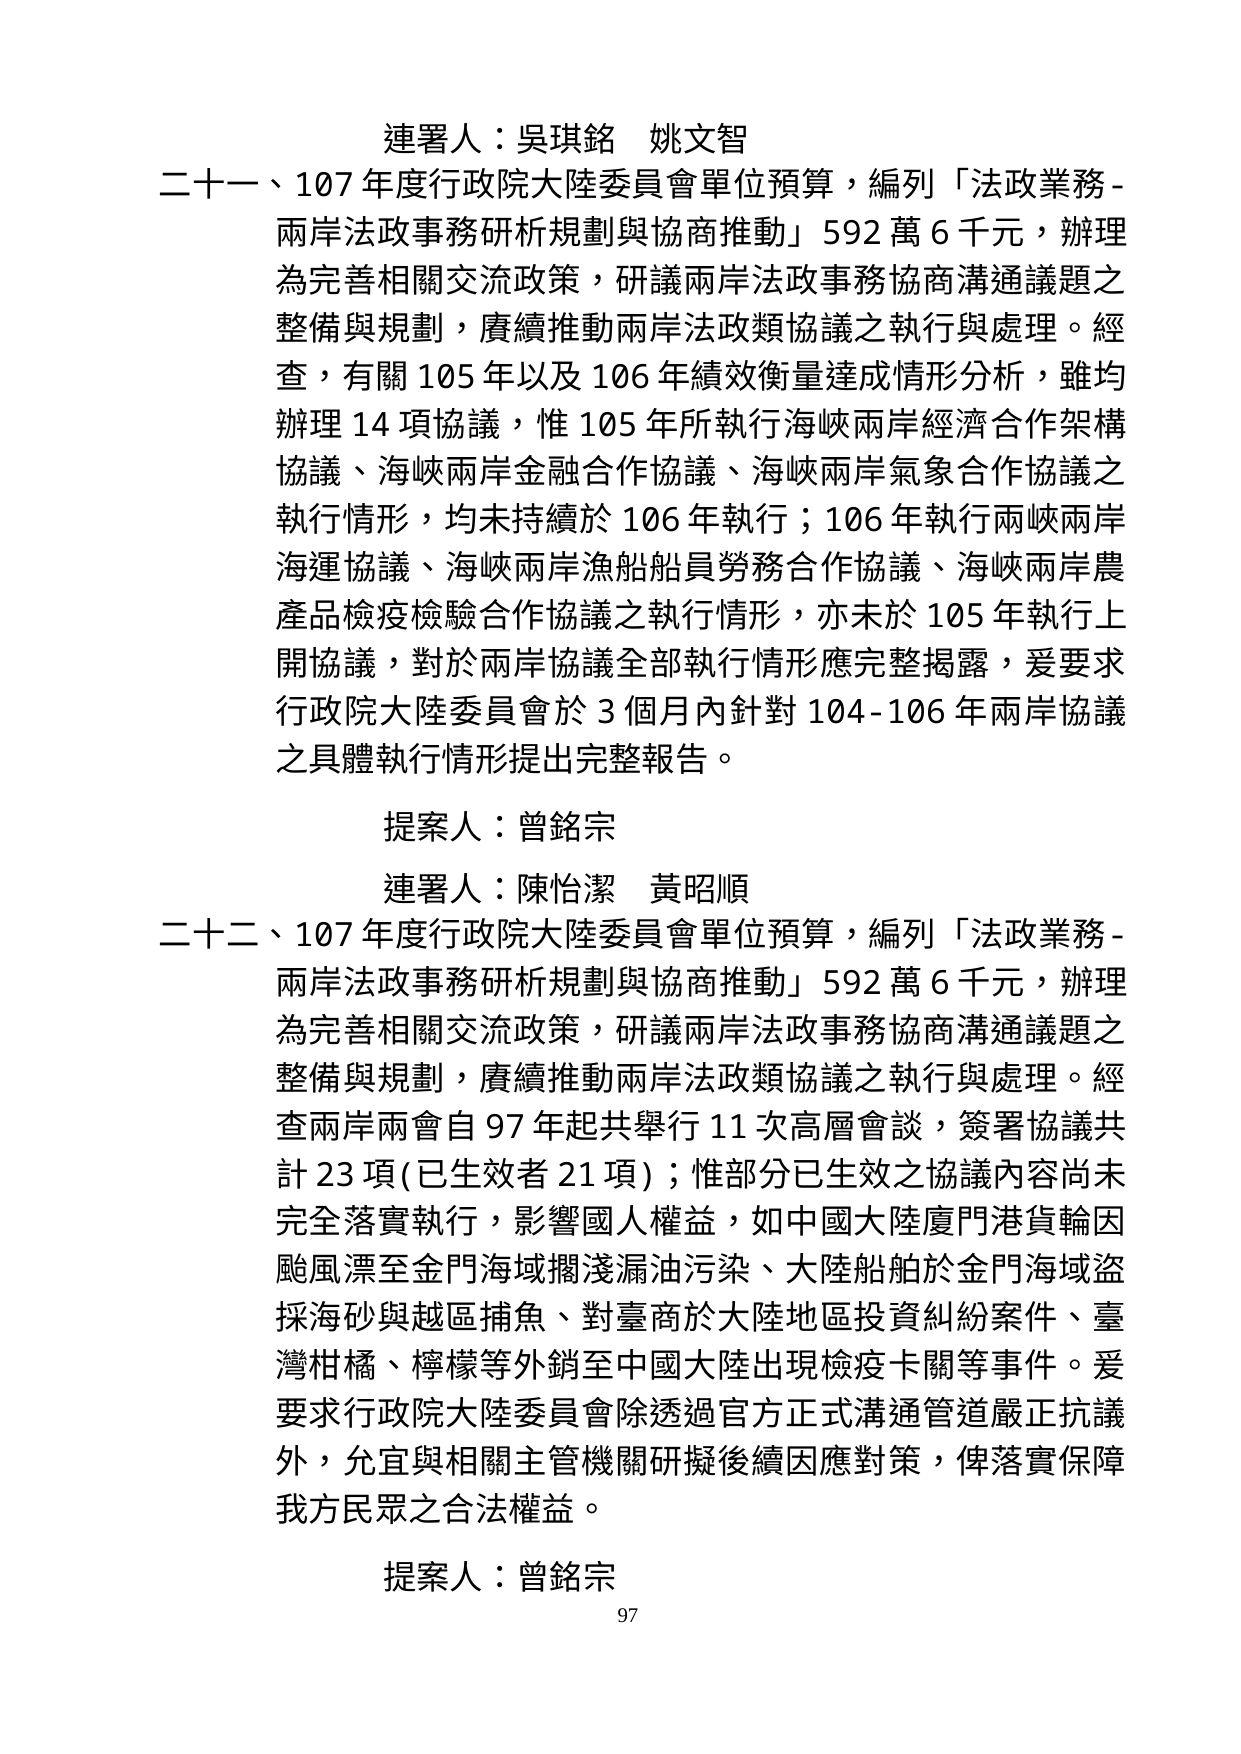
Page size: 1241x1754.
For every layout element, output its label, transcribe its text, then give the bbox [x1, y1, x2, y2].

text 二十一、107年度行政院大陸委員會單位預算，編列「法政業務-兩岸法政事務研析規劃與協商推動」592萬6千元，辦理為完善相關交流政策，研議兩岸法政事務協商溝通議題之整備與規劃，賡續推動兩岸法政類協議之執行與處理。經查，有關105年以及106年績效衡量達成情形分析，雖均辦理14項協議，惟105年所執行海峽兩岸經濟合作架構協議、海峽兩岸金融合作協議、海峽兩岸氣象合作協議之執行情形，均未持續於106年執行；106年執行兩峽兩岸海運協議、海峽兩岸漁船船員勞務合作協議、海峽兩岸農產品檢疫檢驗合作協議之執行情形，亦未於105年執行上開協議，對於兩岸協議全部執行情形應完整揭露，爰要求行政院大陸委員會於3個月內針對104-106年兩岸協議之具體執行情形提出完整報告。 [158, 158, 1127, 781]
text 二十二、107年度行政院大陸委員會單位預算，編列「法政業務-兩岸法政事務研析規劃與協商推動」592萬6千元，辦理為完善相關交流政策，研議兩岸法政事務協商溝通議題之整備與規劃，賡續推動兩岸法政類協議之執行與處理。經查兩岸兩會自97年起共舉行11次高層會談，簽署協議共計23項(已生效者21項)；惟部分已生效之協議內容尚未完全落實執行，影響國人權益，如中國大陸廈門港貨輪因颱風漂至金門海域擱淺漏油污染、大陸船舶於金門海域盜採海砂與越區捕魚、對臺商於大陸地區投資糾紛案件、臺灣柑橘、檸檬等外銷至中國大陸出現檢疫卡關等事件。爰要求行政院大陸委員會除透過官方正式溝通管道嚴正抗議外，允宜與相關主管機關研擬後續因應對策，俾落實保障我方民眾之合法權益。 [158, 908, 1127, 1531]
text 連署人：吳琪銘 姚文智 [383, 96, 1127, 158]
text 提案人：曾銘宗 [383, 1533, 1127, 1596]
text 連署人：陳怡潔 黃昭順 [383, 846, 1127, 908]
text 提案人：曾銘宗 [383, 783, 1127, 846]
